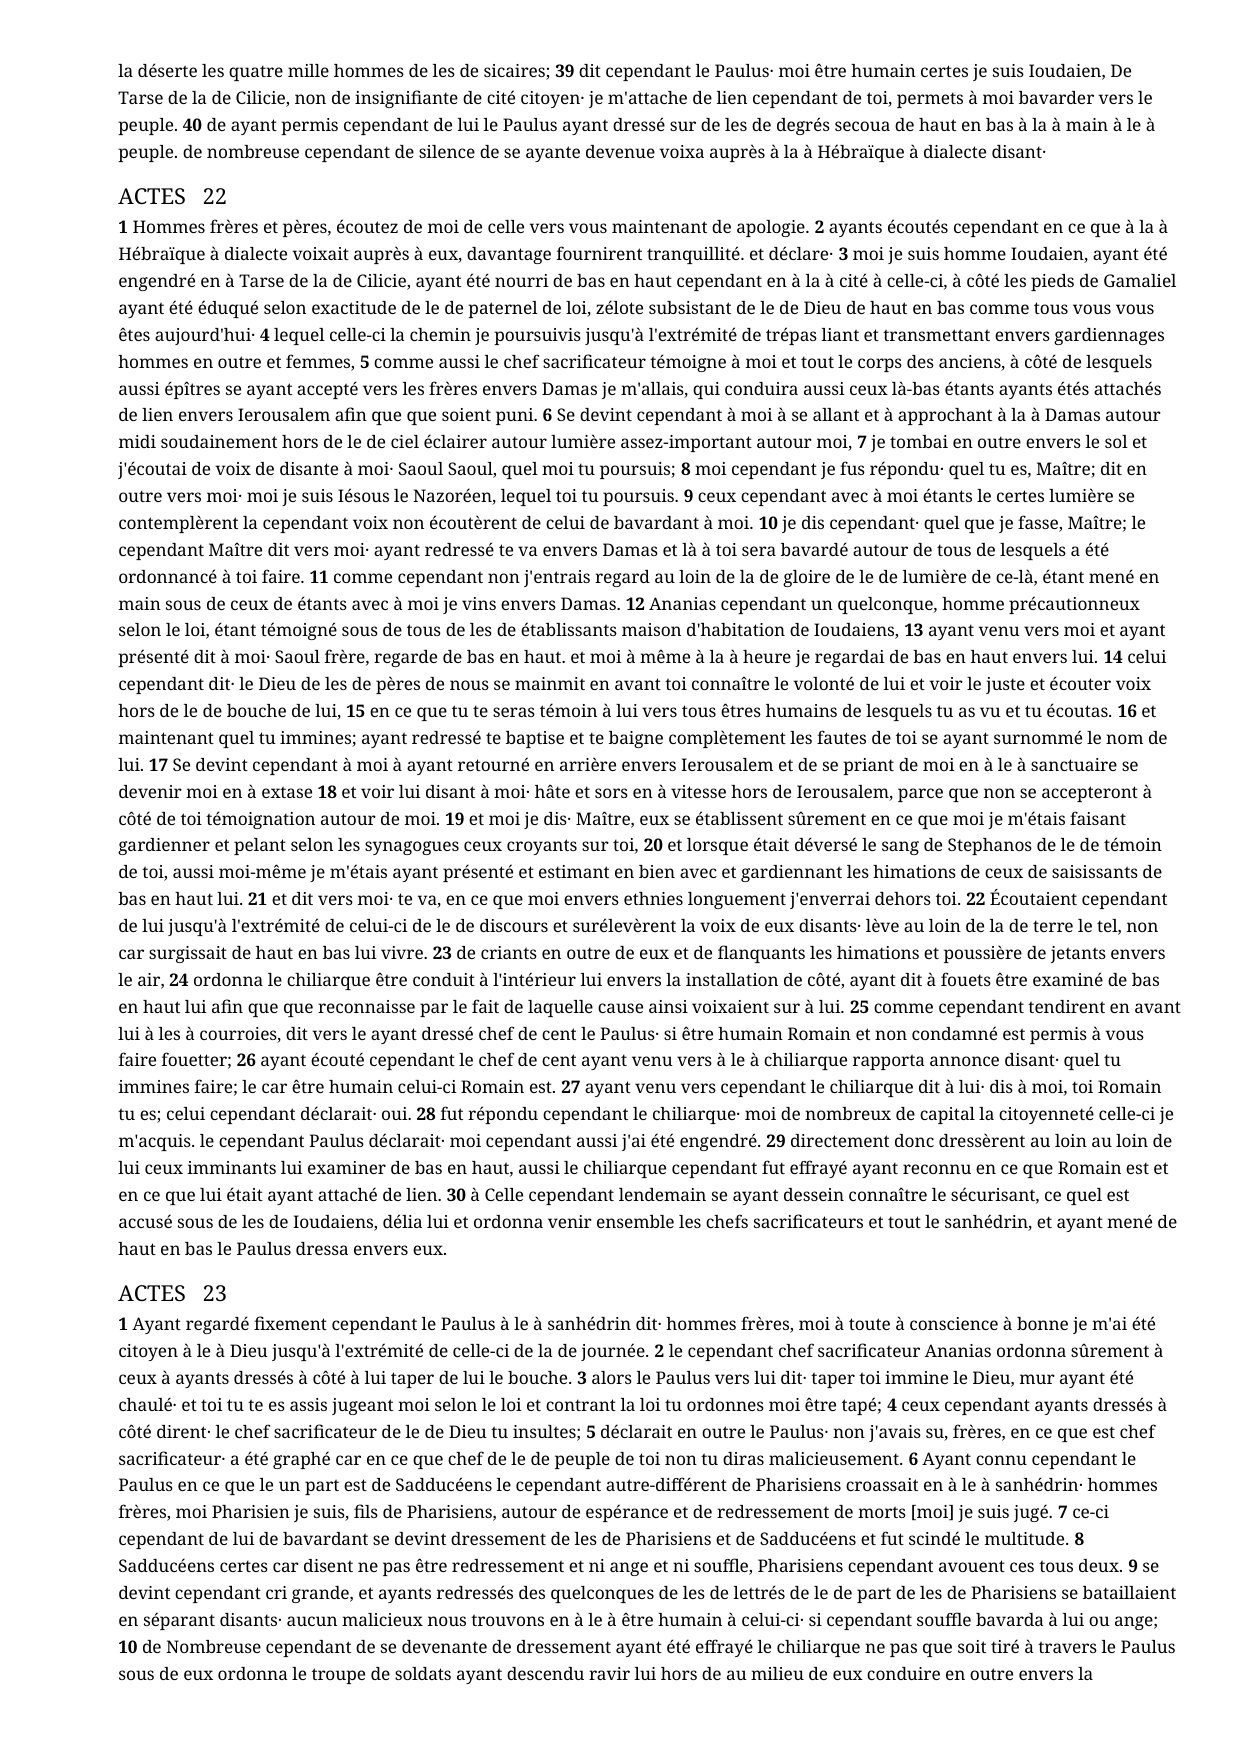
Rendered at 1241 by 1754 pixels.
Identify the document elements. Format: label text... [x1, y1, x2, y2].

text la déserte les quatre mille hommes de les de sicaires; 39 dit cependant le Paulus· moi être humain certes je suis Ioudaien, De Tarse de la de Cilicie, non de insignifiante de cité citoyen· je m'attache de lien cependant de toi, permets à moi bavarder vers le peuple. 40 de ayant permis cependant de lui le Paulus ayant dressé sur de les de degrés secoua de haut en bas à la à main à le à peuple. de nombreuse cependant de silence de se ayante devenue voixa auprès à la à Hébraïque à dialecte disant· [118, 59, 1181, 163]
text 1 Hommes frères et pères, écoutez de moi de celle vers vous maintenant de apologie. 2 ayants écoutés cependant en ce que à la à Hébraïque à dialecte voixait auprès à eux, davantage fournirent tranquillité. et déclare· 3 moi je suis homme Ioudaien, ayant été engendré en à Tarse de la de Cilicie, ayant été nourri de bas en haut cependant en à la à cité à celle-ci, à côté les pieds de Gamaliel ayant été éduqué selon exactitude de le de paternel de loi, zélote subsistant de le de Dieu de haut en bas comme tous vous vous êtes aujourd'hui· 4 lequel celle-ci la chemin je poursuivis jusqu'à l'extrémité de trépas liant et transmettant envers gardiennages hommes en outre et femmes, 5 comme aussi le chef sacrificateur témoigne à moi et tout le corps des anciens, à côté de lesquels aussi épîtres se ayant accepté vers les frères envers Damas je m'allais, qui conduira aussi ceux là-bas étants ayants étés attachés de lien envers Ierousalem afin que que soient puni. 6 Se devint cependant à moi à se allant et à approchant à la à Damas autour midi soudainement hors de le de ciel éclairer autour lumière assez-important autour moi, 7 je tombai en outre envers le sol et j'écoutai de voix de disante à moi· Saoul Saoul, quel moi tu poursuis; 8 moi cependant je fus répondu· quel tu es, Maître; dit en outre vers moi· moi je suis Iésous le Nazoréen, lequel toi tu poursuis. 9 ceux cependant avec à moi étants le certes lumière se contemplèrent la cependant voix non écoutèrent de celui de bavardant à moi. 10 je dis cependant· quel que je fasse, Maître; le cependant Maître dit vers moi· ayant redressé te va envers Damas et là à toi sera bavardé autour de tous de lesquels a été ordonnancé à toi faire. 11 comme cependant non j'entrais regard au loin de la de gloire de le de lumière de ce-là, étant mené en main sous de ceux de étants avec à moi je vins envers Damas. 12 Ananias cependant un quelconque, homme précautionneux selon le loi, étant témoigné sous de tous de les de établissants maison d'habitation de Ioudaiens, 13 ayant venu vers moi et ayant présenté dit à moi· Saoul frère, regarde de bas en haut. et moi à même à la à heure je regardai de bas en haut envers lui. 14 celui cependant dit· le Dieu de les de pères de nous se mainmit en avant toi connaître le volonté de lui et voir le juste et écouter voix hors de le de bouche de lui, 15 en ce que tu te seras témoin à lui vers tous êtres humains de lesquels tu as vu et tu écoutas. 16 et maintenant quel tu immines; ayant redressé te baptise et te baigne complètement les fautes de toi se ayant surnommé le nom de lui. 17 Se devint cependant à moi à ayant retourné en arrière envers Ierousalem et de se priant de moi en à le à sanctuaire se devenir moi en à extase 18 et voir lui disant à moi· hâte et sors en à vitesse hors de Ierousalem, parce que non se accepteront à côté de toi témoignation autour de moi. 19 et moi je dis· Maître, eux se établissent sûrement en ce que moi je m'étais faisant gardienner et pelant selon les synagogues ceux croyants sur toi, 20 et lorsque était déversé le sang de Stephanos de le de témoin de toi, aussi moi-même je m'étais ayant présenté et estimant en bien avec et gardiennant les himations de ceux de saisissants de bas en haut lui. 21 et dit vers moi· te va, en ce que moi envers ethnies longuement j'enverrai dehors toi. 22 Écoutaient cependant de lui jusqu'à l'extrémité de celui-ci de le de discours et surélevèrent la voix de eux disants· lève au loin de la de terre le tel, non car surgissait de haut en bas lui vivre. 23 de criants en outre de eux et de flanquants les himations et poussière de jetants envers le air, 24 ordonna le chiliarque être conduit à l'intérieur lui envers la installation de côté, ayant dit à fouets être examiné de bas en haut lui afin que que reconnaisse par le fait de laquelle cause ainsi voixaient sur à lui. 25 comme cependant tendirent en avant lui à les à courroies, dit vers le ayant dressé chef de cent le Paulus· si être humain Romain et non condamné est permis à vous faire fouetter; 26 ayant écouté cependant le chef de cent ayant venu vers à le à chiliarque rapporta annonce disant· quel tu immines faire; le car être humain celui-ci Romain est. 27 ayant venu vers cependant le chiliarque dit à lui· dis à moi, toi Romain tu es; celui cependant déclarait· oui. 28 fut répondu cependant le chiliarque· moi de nombreux de capital la citoyenneté celle-ci je m'acquis. le cependant Paulus déclarait· moi cependant aussi j'ai été engendré. 29 directement donc dressèrent au loin au loin de lui ceux imminants lui examiner de bas en haut, aussi le chiliarque cependant fut effrayé ayant reconnu en ce que Romain est et en ce que lui était ayant attaché de lien. 30 à Celle cependant lendemain se ayant dessein connaître le sécurisant, ce quel est accusé sous de les de Ioudaiens, délia lui et ordonna venir ensemble les chefs sacrificateurs et tout le sanhédrin, et ayant mené de haut en bas le Paulus dressa envers eux. [118, 215, 1181, 1260]
text ACTES 22 [118, 181, 1181, 211]
text ACTES 23 [118, 1278, 1181, 1308]
text 1 Ayant regardé fixement cependant le Paulus à le à sanhédrin dit· hommes frères, moi à toute à conscience à bonne je m'ai été citoyen à le à Dieu jusqu'à l'extrémité de celle-ci de la de journée. 2 le cependant chef sacrificateur Ananias ordonna sûrement à ceux à ayants dressés à côté à lui taper de lui le bouche. 3 alors le Paulus vers lui dit· taper toi immine le Dieu, mur ayant été chaulé· et toi tu te es assis jugeant moi selon le loi et contrant la loi tu ordonnes moi être tapé; 4 ceux cependant ayants dressés à côté dirent· le chef sacrificateur de le de Dieu tu insultes; 5 déclarait en outre le Paulus· non j'avais su, frères, en ce que est chef sacrificateur· a été graphé car en ce que chef de le de peuple de toi non tu diras malicieusement. 6 Ayant connu cependant le Paulus en ce que le un part est de Sadducéens le cependant autre-différent de Pharisiens croassait en à le à sanhédrin· hommes frères, moi Pharisien je suis, fils de Pharisiens, autour de espérance et de redressement de morts [moi] je suis jugé. 7 ce-ci cependant de lui de bavardant se devint dressement de les de Pharisiens et de Sadducéens et fut scindé le multitude. 8 Sadducéens certes car disent ne pas être redressement et ni ange et ni souffle, Pharisiens cependant avouent ces tous deux. 9 se devint cependant cri grande, et ayants redressés des quelconques de les de lettrés de le de part de les de Pharisiens se bataillaient en séparant disants· aucun malicieux nous trouvons en à le à être humain à celui-ci· si cependant souffle bavarda à lui ou ange; 10 de Nombreuse cependant de se devenante de dressement ayant été effrayé le chiliarque ne pas que soit tiré à travers le Paulus sous de eux ordonna le troupe de soldats ayant descendu ravir lui hors de au milieu de eux conduire en outre envers la [118, 1312, 1181, 1685]
